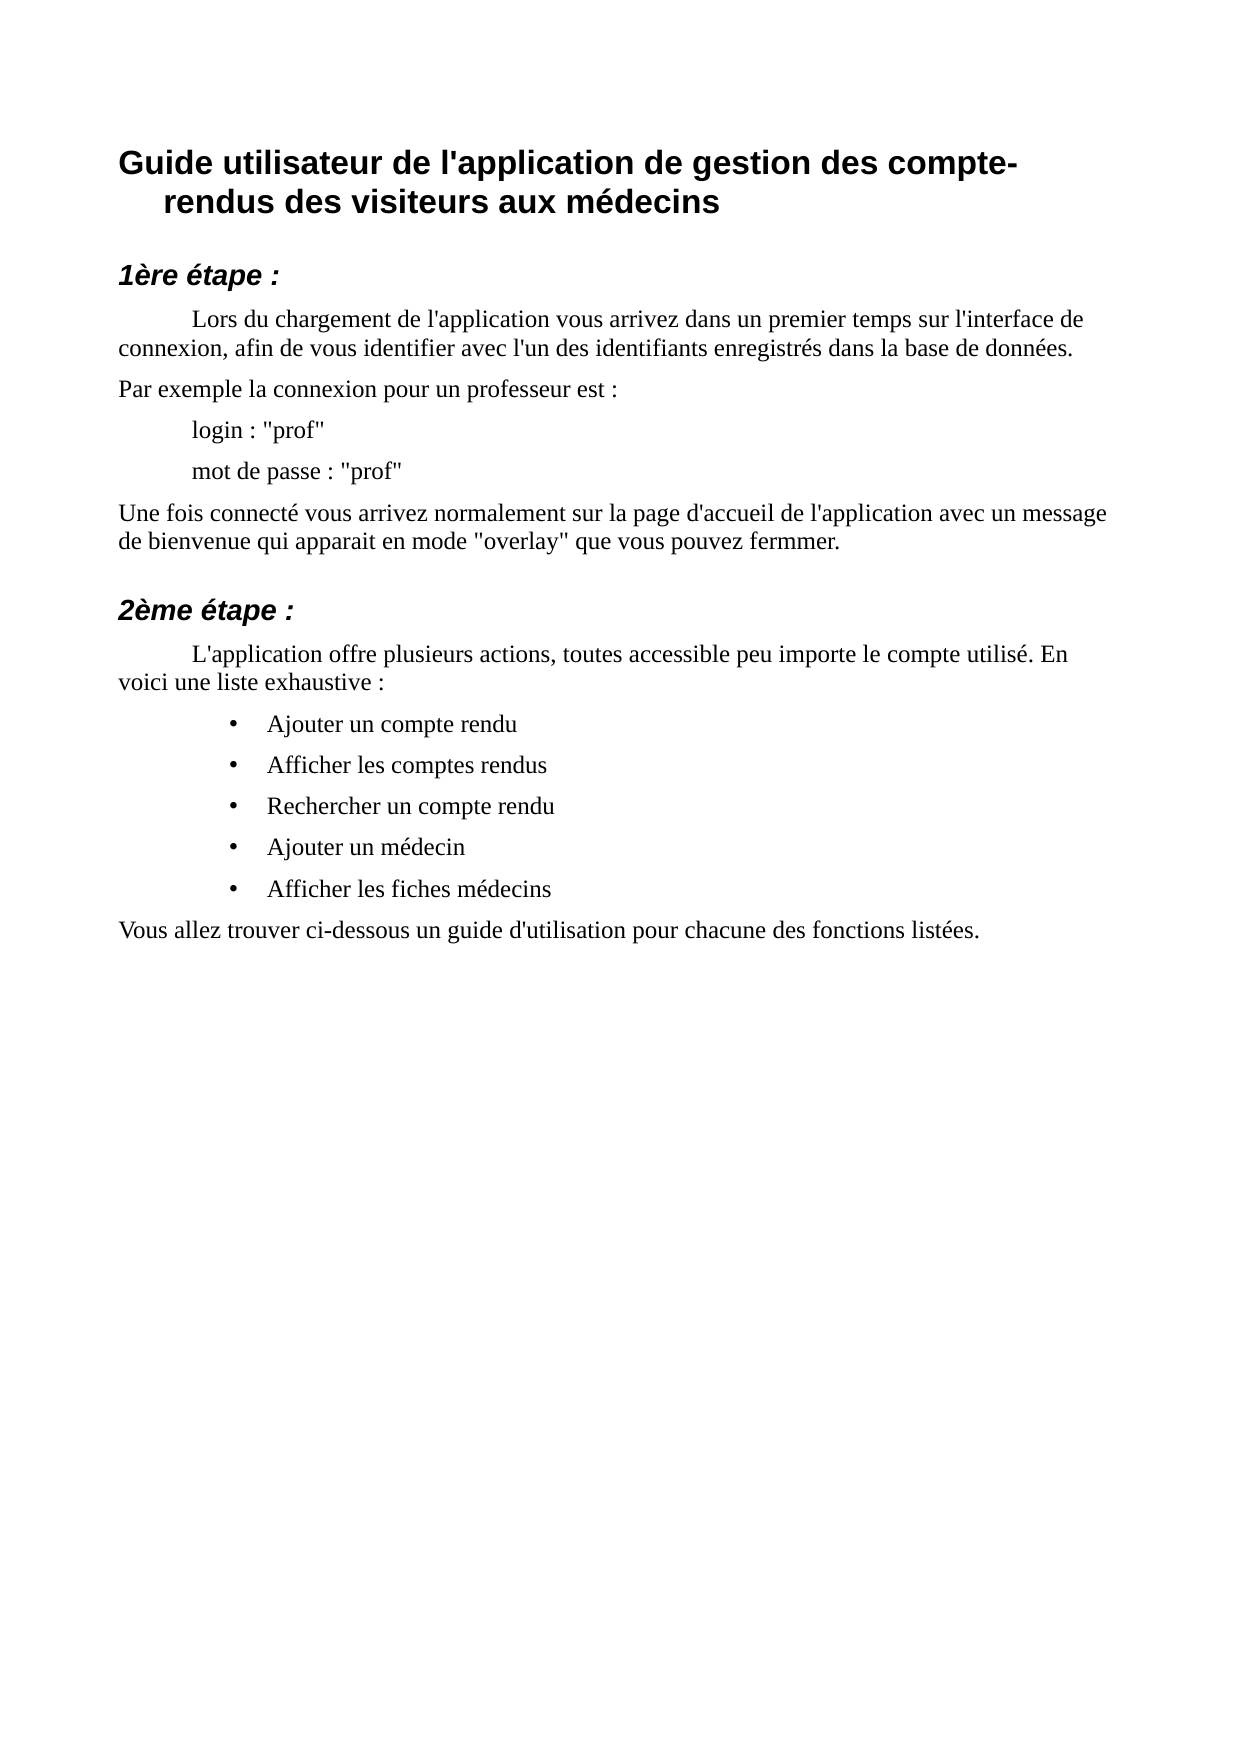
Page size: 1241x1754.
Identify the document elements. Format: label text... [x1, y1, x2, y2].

text Par exemple la connexion pour un professeur est : [118, 374, 1122, 403]
subtitle 2ème étape : [118, 593, 1122, 626]
list Afficher les fiches médecins [229, 874, 1122, 902]
list Ajouter un médecin [229, 832, 1122, 861]
list Afficher les comptes rendus [229, 750, 1122, 779]
text L'application offre plusieurs actions, toutes accessible peu importe le compte utilisé. En voici une liste exhaustive : [118, 639, 1122, 696]
list Ajouter un compte rendu [229, 709, 1122, 737]
subtitle 1ère étape : [118, 258, 1122, 291]
text mot de passe : "prof" [118, 456, 1122, 485]
text Une fois connecté vous arrivez normalement sur la page d'accueil de l'application avec un message de bienvenue qui apparait en mode "overlay" que vous pouvez fermmer. [118, 498, 1122, 555]
subtitle Guide utilisateur de l'application de gestion des compte-rendus des visiteurs aux médecins [118, 143, 1122, 220]
text login : "prof" [118, 415, 1122, 444]
text Vous allez trouver ci-dessous un guide d'utilisation pour chacune des fonctions listées. [118, 915, 1122, 944]
text Lors du chargement de l'application vous arrivez dans un premier temps sur l'interface de connexion, afin de vous identifier avec l'un des identifiants enregistrés dans la base de données. [118, 304, 1122, 361]
list Rechercher un compte rendu [229, 791, 1122, 820]
